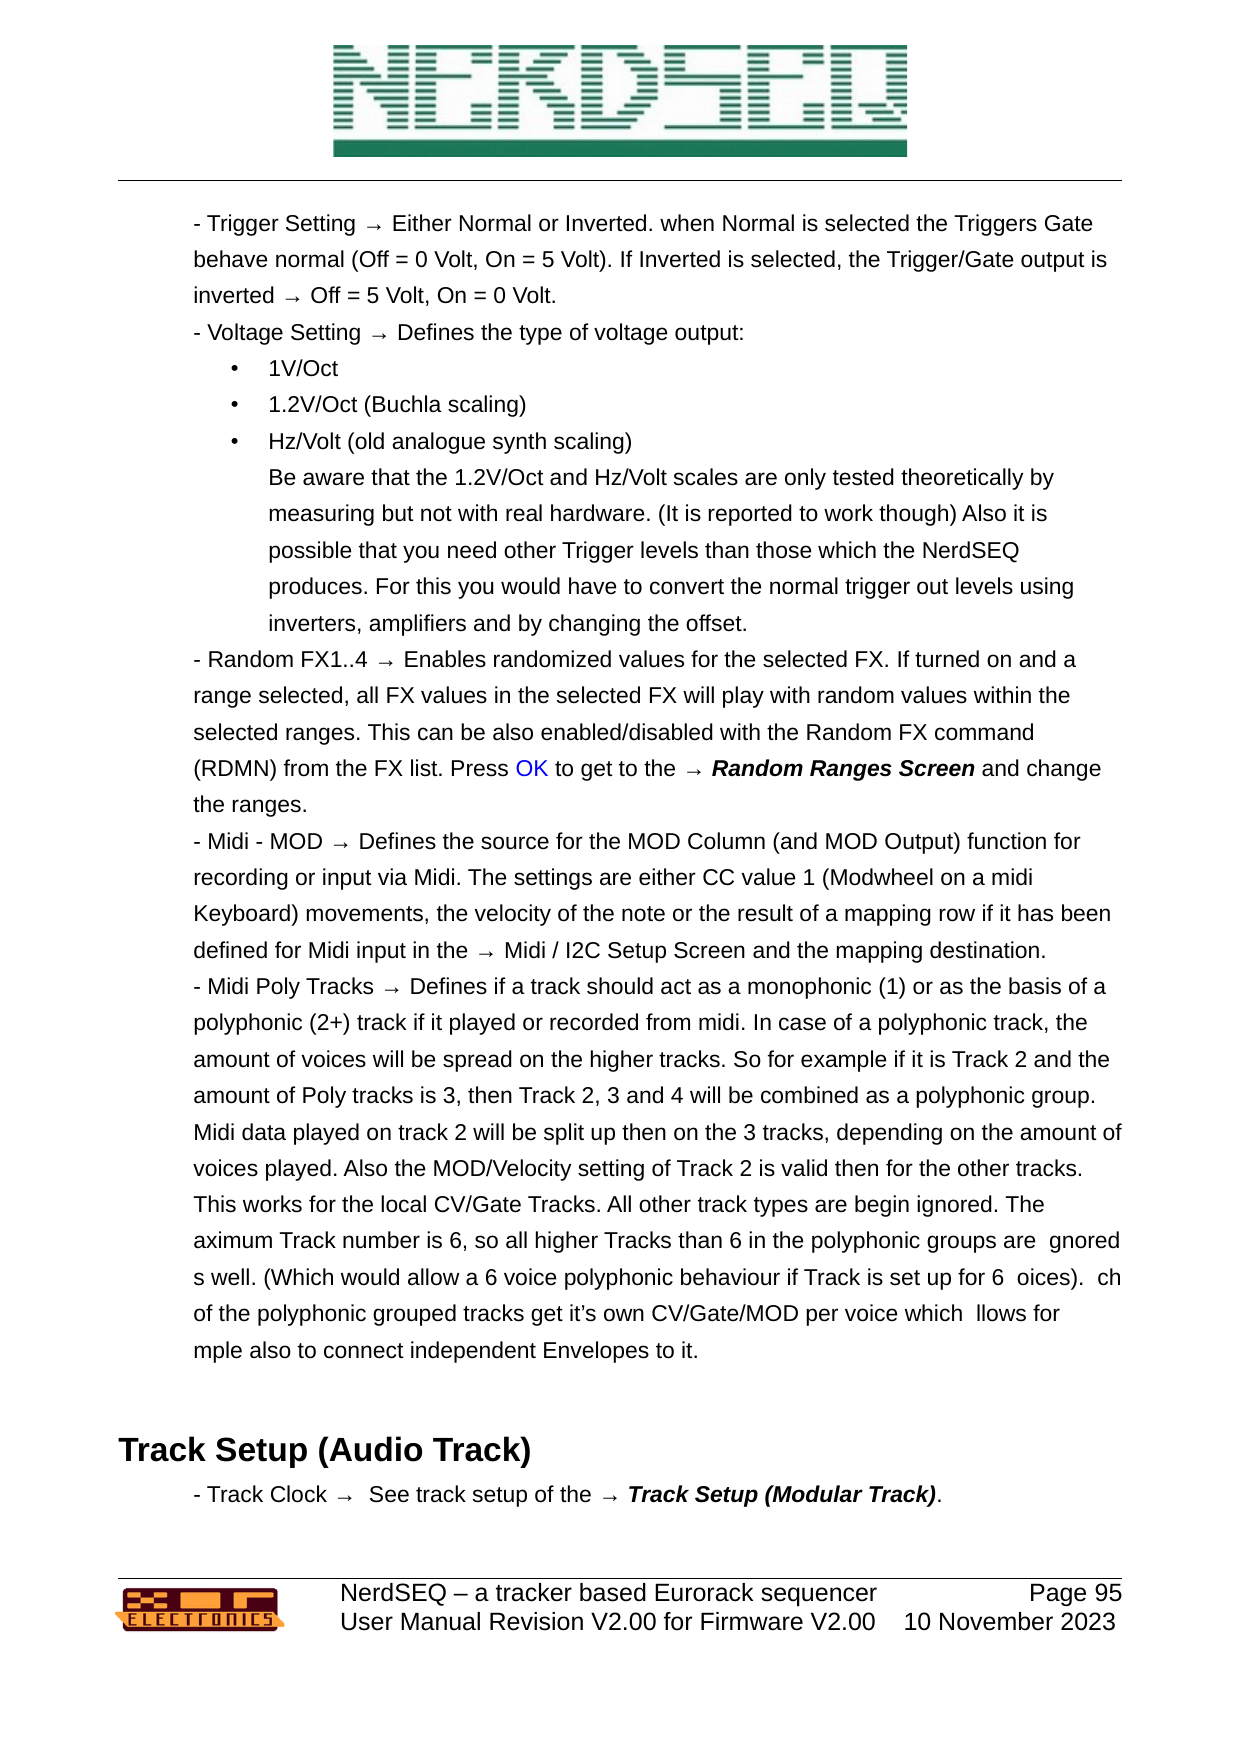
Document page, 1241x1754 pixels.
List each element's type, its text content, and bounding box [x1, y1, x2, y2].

subtitle Track Setup (Audio Track) [118, 1430, 1122, 1469]
text - Midi Poly Tracks → Defines if a track should act as a monophonic (1) or as the basis of a polyphonic (2+) track if it played or recorded from midi. In case of a polyphonic track, the amount of voices will be spread on the higher tracks. So for example if it is Track 2 and the amount of Poly tracks is 3, then Track 2, 3 and 4 will be combined as a polyphonic group. Midi data played on track 2 will be split up then on the 3 tracks, depending on the amount of voices played. Also the MOD/Velocity setting of Track 2 is valid then for the other tracks. This works for the local CV/Gate Tracks. All other track types are begin ignored. The aximum Track number is 6, so all higher Tracks than 6 in the polyphonic groups are gnored s well. (Which would allow a 6 voice polyphonic behaviour if Track is set up for 6 oices). ch of the polyphonic grouped tracks get it’s own CV/Gate/MOD per voice which llows for mple also to connect independent Envelopes to it. [193, 973, 1122, 1363]
text - Midi - MOD → Defines the source for the MOD Column (and MOD Output) function for recording or input via Midi. The settings are either CC value 1 (Modwheel on a midi Keyboard) movements, the velocity of the note or the result of a mapping row if it has been defined for Midi input in the → Midi / I2C Setup Screen and the mapping destination. [193, 828, 1122, 963]
text - Track Clock → See track setup of the → Track Setup (Modular Track). [193, 1481, 1122, 1508]
list 1.2V/Oct (Buchla scaling) [231, 391, 1122, 418]
list Be aware that the 1.2V/Oct and Hz/Volt scales are only tested theoretically by measuring but not with real hardware. (It is reported to work though) Also it is possible that you need other Trigger levels than those which the NerdSEQ produces. For this you would have to convert the normal trigger out levels using inverters, amplifiers and by changing the offset. [231, 464, 1122, 636]
list 1V/Oct [231, 355, 1122, 381]
picture [115, 1584, 285, 1634]
list Hz/Volt (old analogue synth scaling) [231, 428, 1122, 454]
text - Random FX1..4 → Enables randomized values for the selected FX. If turned on and a range selected, all FX values in the selected FX will play with random values within the selected ranges. This can be also enabled/disabled with the Random FX command (RDMN) from the FX list. Press OK to get to the → Random Ranges Screen and change the ranges. [193, 646, 1122, 818]
text - Trigger Setting → Either Normal or Inverted. when Normal is selected the Triggers Gate behave normal (Off = 0 Volt, On = 5 Volt). If Inverted is selected, the Trigger/Gate output is inverted → Off = 5 Volt, On = 0 Volt. [193, 209, 1122, 309]
text - Voltage Setting → Defines the type of voltage output: [193, 319, 1122, 345]
picture [333, 45, 908, 157]
